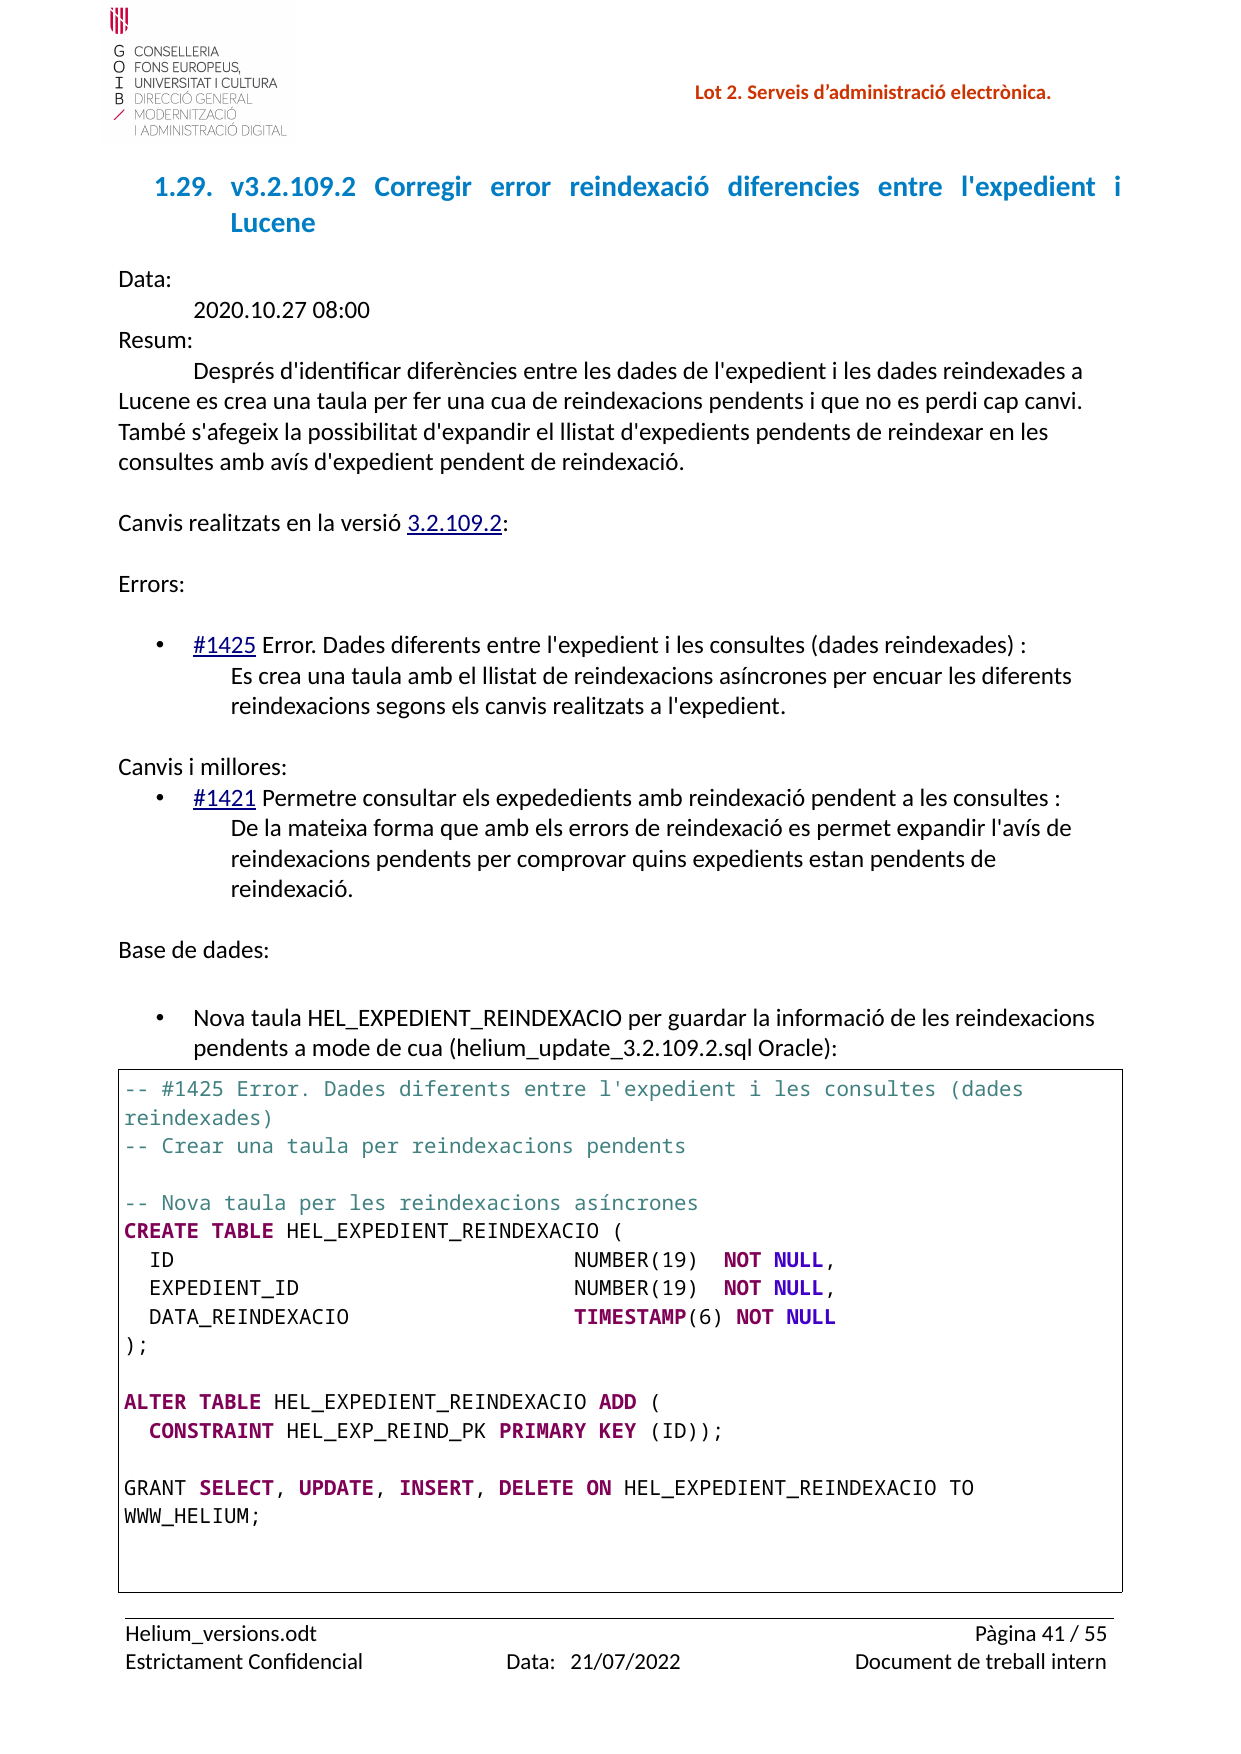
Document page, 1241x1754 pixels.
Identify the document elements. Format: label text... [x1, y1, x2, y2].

text 2020.10.27 08:00 [118, 294, 1122, 324]
list #1421 Permetre consultar els expededients amb reindexació pendent a les consultes : [156, 782, 1122, 813]
list Es crea una taula amb el llistat de reindexacions asíncrones per encuar les diferents reindexacions segons els canvis realitzats a l'expedient. [193, 660, 1122, 721]
subtitle v3.2.109.2 Corregir error reindexació diferencies entre l'expedient i Lucene [153, 168, 1122, 239]
list Nova taula HEL_EXPEDIENT_REINDEXACIO per guardar la informació de les reindexacions pendents a mode de cua (helium_update_3.2.109.2.sql Oracle): [156, 1002, 1122, 1063]
picture [100, 0, 297, 144]
text Canvis realitzats en la versió 3.2.109.2: [118, 507, 1122, 538]
text Base de dades: [118, 935, 1122, 965]
text Canvis i millores: [118, 752, 1122, 782]
text Data: [118, 263, 1122, 294]
table_header -- #1425 Error. Dades diferents entre l'expedient i les consultes (dades reindexades) -- Crear una taula per reindexacions pendents -- Nova taula per les reindexacions asíncrones CREATE TABLE HEL_EXPEDIENT_REINDEXACIO ( ID NUMBER(19) NOT NULL, EXPEDIENT_ID NUMBER(19) NOT NULL, DATA_REINDEXACIO TIMESTAMP(6) NOT NULL ); ALTER TABLE HEL_EXPEDIENT_REINDEXACIO ADD ( CONSTRAINT HEL_EXP_REIND_PK PRIMARY KEY (ID)); GRANT SELECT, UPDATE, INSERT, DELETE ON HEL_EXPEDIENT_REINDEXACIO TO WWW_HELIUM; [119, 1070, 1122, 1592]
text Errors: [118, 568, 1122, 599]
list #1425 Error. Dades diferents entre l'expedient i les consultes (dades reindexades) : [156, 629, 1122, 660]
text Després d'identificar diferències entre les dades de l'expedient i les dades reindexades a Lucene es crea una taula per fer una cua de reindexacions pendents i que no es perdi cap canvi. També s'afegeix la possibilitat d'expandir el llistat d'expedients pendents de reindexar en les consultes amb avís d'expedient pendent de reindexació. [118, 355, 1122, 477]
list De la mateixa forma que amb els errors de reindexació es permet expandir l'avís de reindexacions pendents per comprovar quins expedients estan pendents de reindexació. [193, 813, 1122, 904]
text Resum: [118, 324, 1122, 355]
